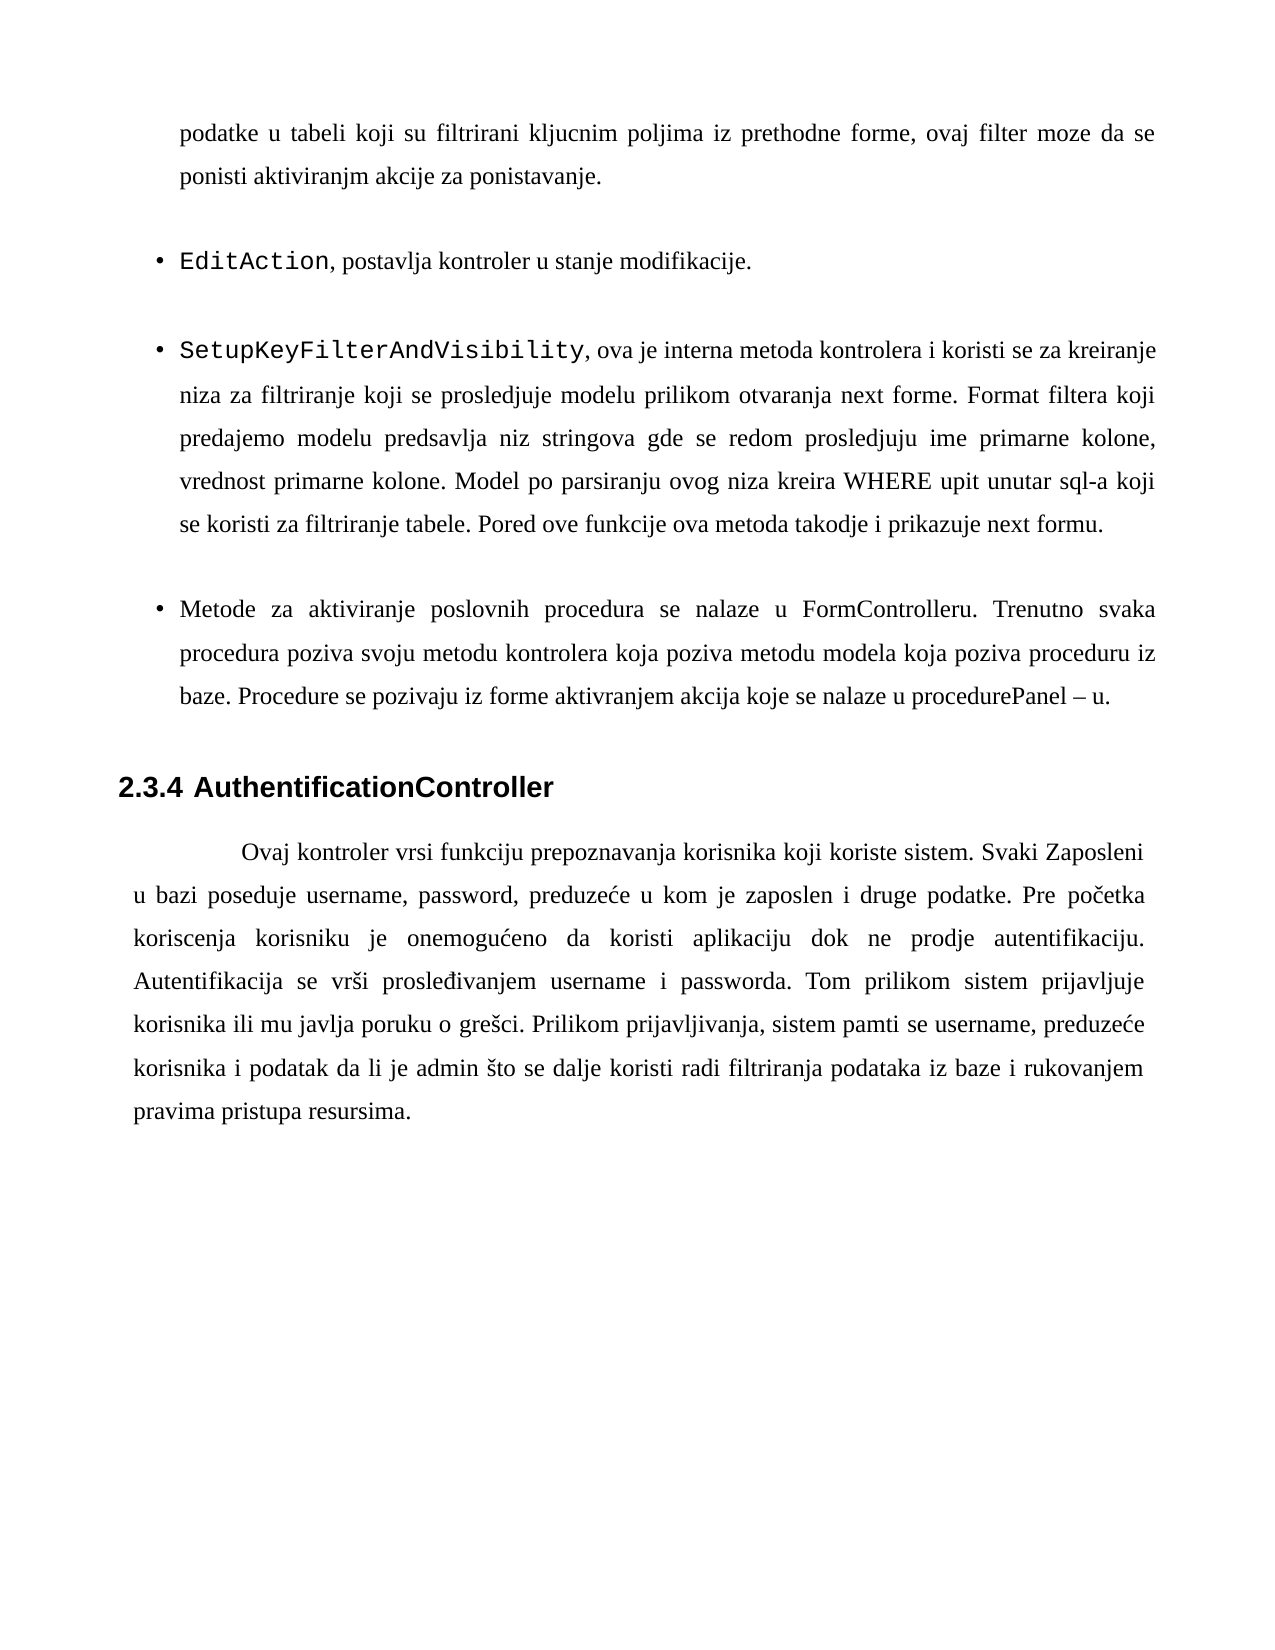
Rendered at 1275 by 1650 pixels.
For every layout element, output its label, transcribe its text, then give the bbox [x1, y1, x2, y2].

subtitle AuthentificationController [118, 770, 1157, 803]
list Metode za aktiviranje poslovnih procedura se nalaze u FormControlleru. Trenutno svaka procedura poziva svoju metodu kontrolera koja poziva metodu modela koja poziva proceduru iz baze. Procedure se pozivaju iz forme aktivranjem akcija koje se nalaze u procedurePanel – u. [156, 594, 1157, 709]
list SetupKeyFilterAndVisibility, ova je interna metoda kontrolera i koristi se za kreiranje niza za filtriranje koji se prosledjuje modelu prilikom otvaranja next forme. Format filtera koji predajemo modelu predsavlja niz stringova gde se redom prosledjuju ime primarne kolone, vrednost primarne kolone. Model po parsiranju ovog niza kreira WHERE upit unutar sql-a koji se koristi za filtriranje tabele. Pored ove funkcije ova metoda takodje i prikazuje next formu. [156, 335, 1157, 538]
list podatke u tabeli koji su filtrirani kljucnim poljima iz prethodne forme, ovaj filter moze da se ponisti aktiviranjm akcije za ponistavanje. [156, 118, 1157, 190]
text Ovaj kontroler vrsi funkciju prepoznavanja korisnika koji koriste sistem. Svaki Zaposleni u bazi poseduje username, password, preduzeće u kom je zaposlen i druge podatke. Pre početka koriscenja korisniku je onemogućeno da koristi aplikaciju dok ne prodje autentifikaciju. Autentifikacija se vrši prosleđivanjem username i passworda. Tom prilikom sistem prijavljuje korisnika ili mu javlja poruku o grešci. Prilikom prijavljivanja, sistem pamti se username, preduzeće korisnika i podatak da li je admin što se dalje koristi radi filtriranja podataka iz baze i rukovanjem pravima pristupa resursima. [133, 837, 1145, 1124]
list EditAction, postavlja kontroler u stanje modifikacije. [156, 246, 1157, 277]
